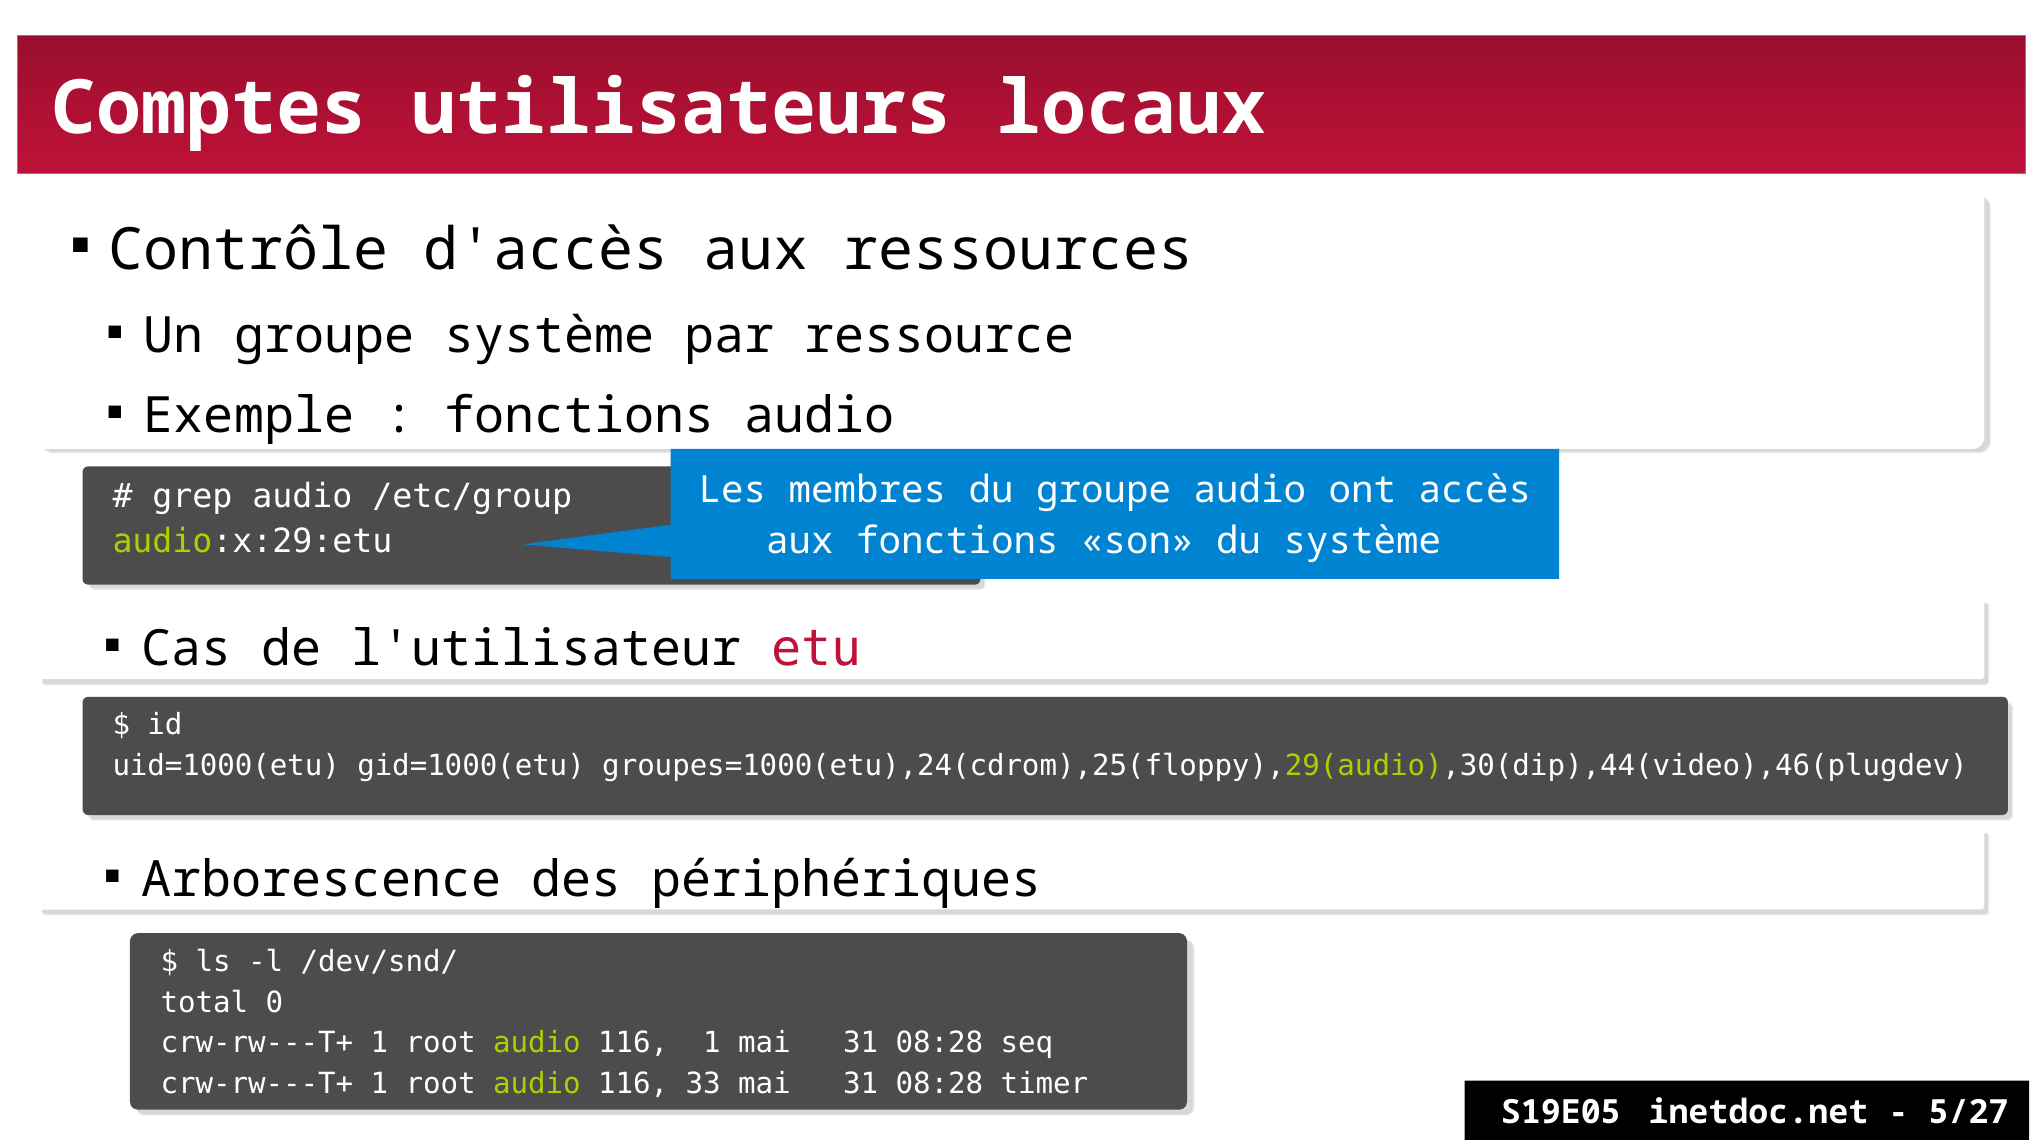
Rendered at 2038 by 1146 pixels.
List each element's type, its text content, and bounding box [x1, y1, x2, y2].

text_box Arborescence des périphériques [35, 826, 1985, 910]
text_box # grep audio /etc/group audio:x:29:etu [82, 466, 981, 585]
text_box S19E05 inetdoc.net - <numéro>/27 [1464, 1080, 2030, 1140]
text_box Cas de l'utilisateur etu [35, 596, 1985, 680]
text_box Contrôle d'accès aux ressources Un groupe système par ressource Exemple : fonctions audio [35, 188, 1985, 449]
text_box Comptes utilisateurs locaux [17, 35, 2026, 174]
text_box Les membres du groupe audio ont accès aux fonctions «son» du système [523, 448, 1560, 579]
text_box $ id uid=1000(etu) gid=1000(etu) groupes=1000(etu),24(cdrom),25(floppy),29(audio),30(dip),44(video),46(plugdev) [82, 696, 2008, 816]
text_box $ ls -l /dev/snd/ total 0 crw-rw---T+ 1 root audio 116, 1 mai 31 08:28 seq crw-rw---T+ 1 root audio 116, 33 mai 31 08:28 timer [129, 933, 1188, 1110]
